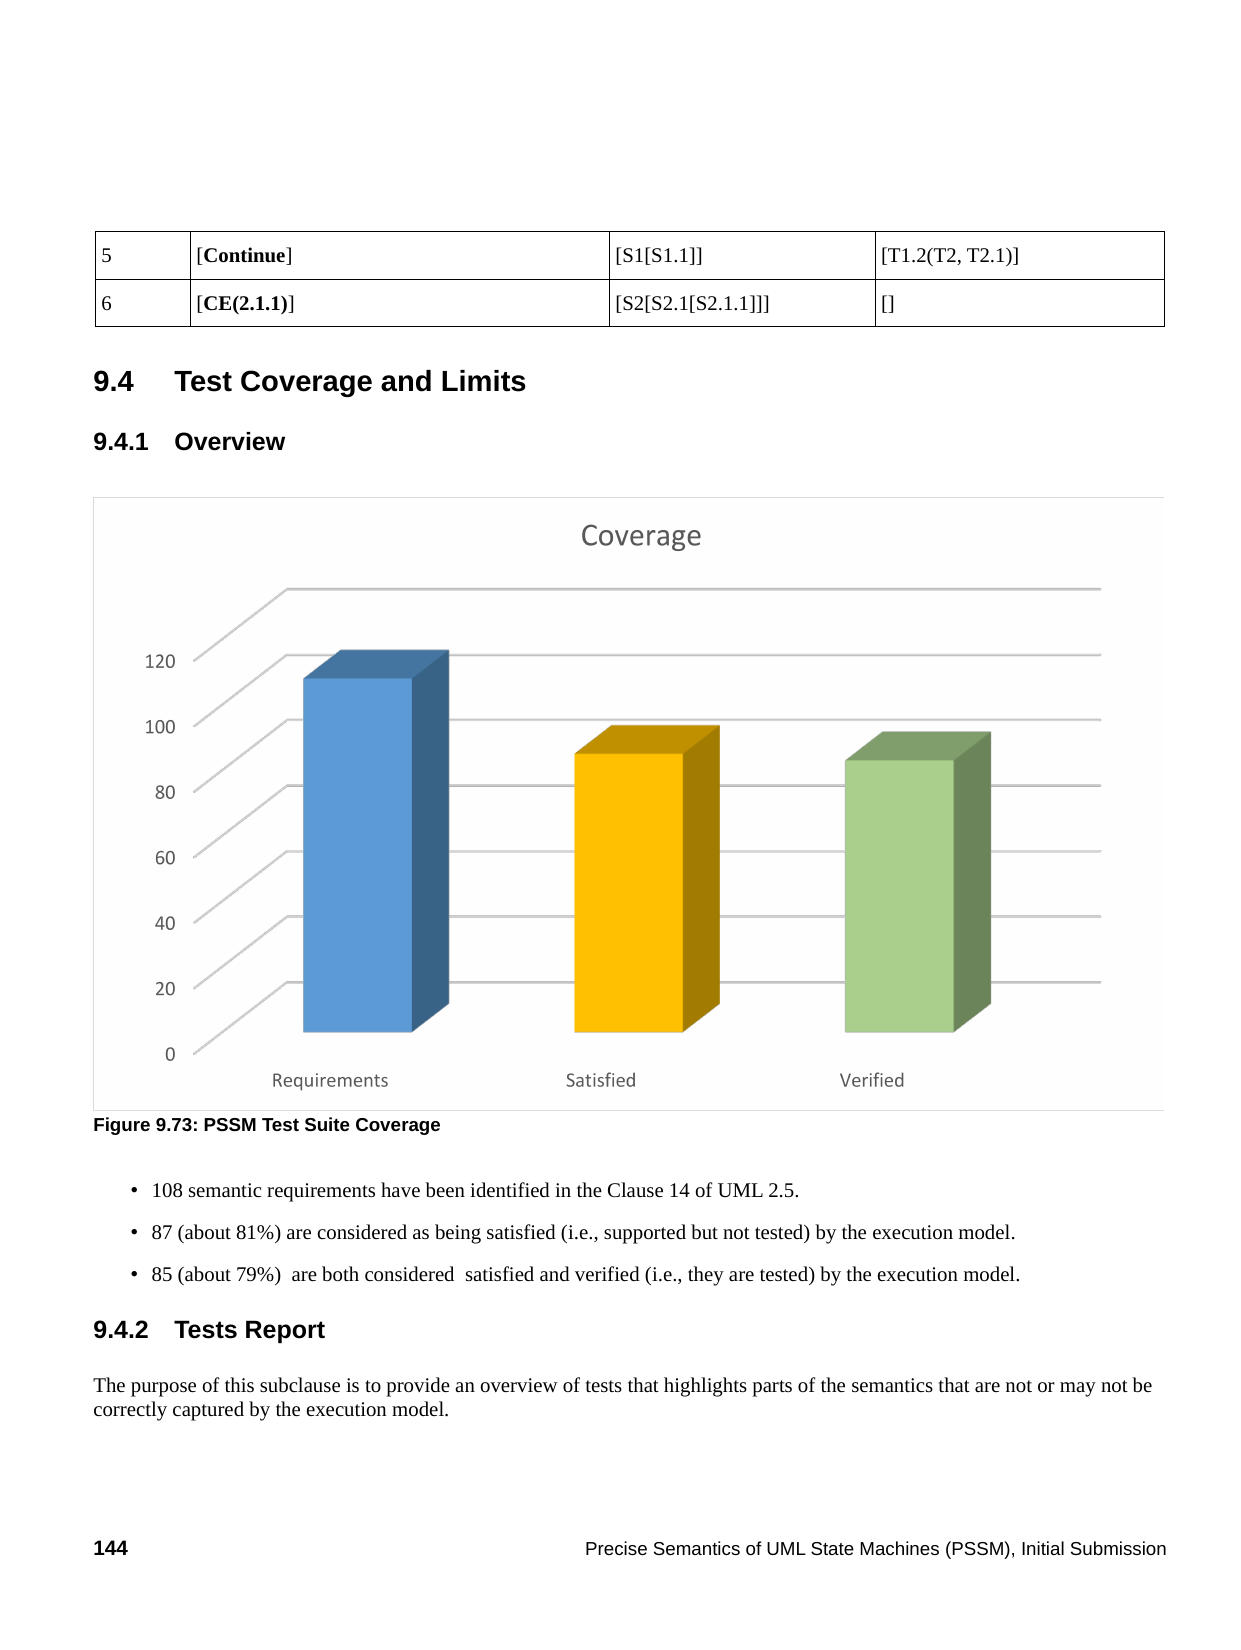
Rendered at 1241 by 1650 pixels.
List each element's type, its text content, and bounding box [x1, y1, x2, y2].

text Figure 9.73: PSSM Test Suite Coverage [93, 1111, 1164, 1135]
table_cell [96, 232, 190, 279]
table_cell [876, 232, 1164, 279]
table_cell [610, 232, 875, 279]
table_cell [610, 280, 875, 326]
table_cell [191, 232, 609, 279]
list 87 (about 81%) are considered as being satisfied (i.e., supported but not tested) by the execution model. [131, 1219, 1164, 1244]
list 85 (about 79%) are both considered satisfied and verified (i.e., they are tested) by the execution model. [131, 1261, 1164, 1286]
subtitle Tests Report [93, 1315, 1164, 1344]
table_cell [876, 280, 1164, 326]
subtitle Test Coverage and Limits [93, 362, 1164, 397]
table_cell [96, 280, 190, 326]
text The purpose of this subclause is to provide an overview of tests that highlights parts of the semantics that are not or may not be correctly captured by the execution model. [93, 1373, 1164, 1421]
table_cell [191, 280, 609, 326]
list 108 semantic requirements have been identified in the Clause 14 of UML 2.5. [131, 1177, 1164, 1202]
subtitle Overview [93, 427, 1164, 456]
picture [93, 497, 1164, 1111]
